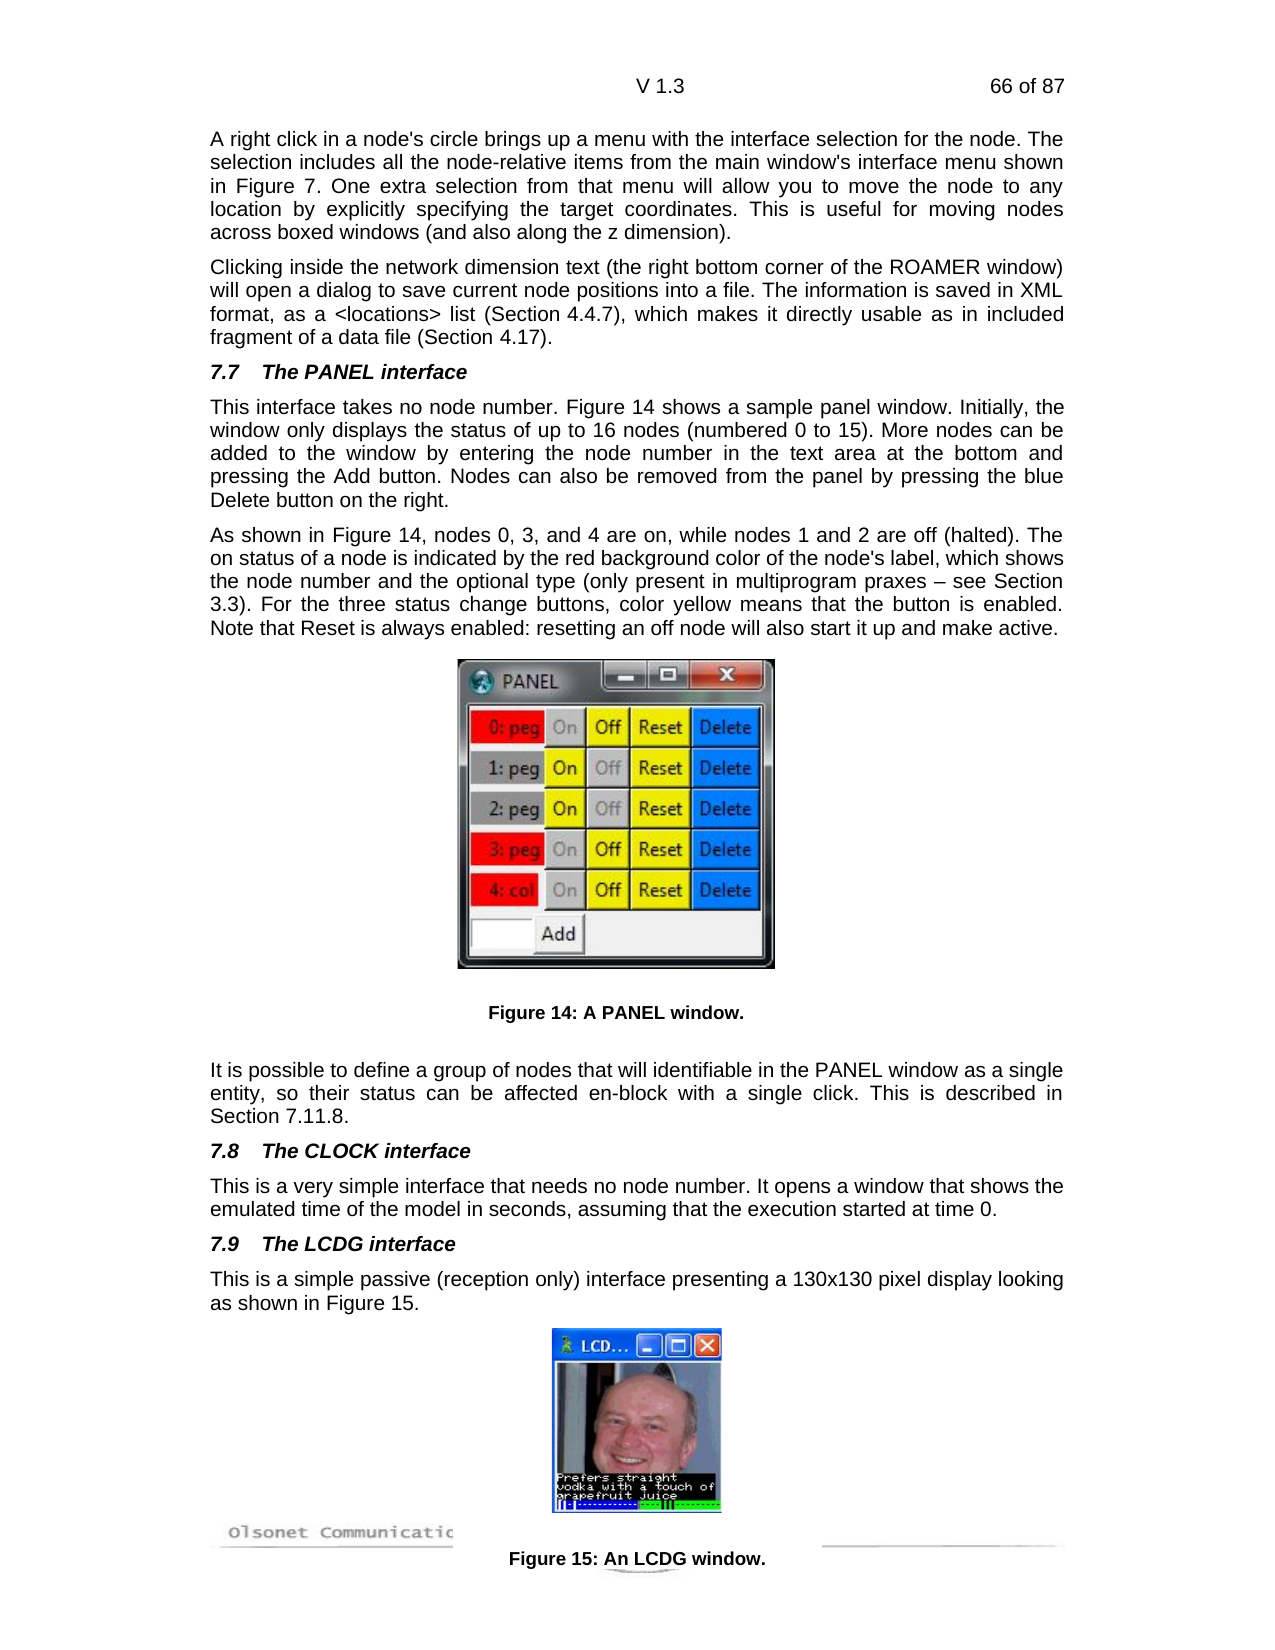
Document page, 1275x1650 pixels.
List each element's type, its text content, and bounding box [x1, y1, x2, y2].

text This is a very simple interface that needs no node number. It opens a window that shows the emulated time of the model in seconds, assuming that the execution started at time 0. [210, 1175, 1065, 1221]
text Figure 15: An LCDG window. [453, 1548, 822, 1569]
text A right click in a node's circle brings up a menu with the interface selection for the node. The selection includes all the node-relative items from the main window's interface menu shown in Figure 7. One extra selection from that menu will allow you to move the node to any location by explicitly specifying the target coordinates. This is useful for moving nodes across boxed windows (and also along the z dimension). [210, 128, 1065, 244]
text [453, 1329, 822, 1548]
text Figure 14: A PANEL window. [445, 1002, 787, 1023]
text Clicking inside the network dimension text (the right bottom corner of the ROAMER window) will open a dialog to save current node positions into a file. The information is saved in XML format, as a <locations> list (Section 4.4.7), which makes it directly usable as in included fragment of a data file (Section 4.17). [210, 256, 1065, 348]
text As shown in Figure 14, nodes 0, 3, and 4 are on, while nodes 1 and 2 are off (halted). The on status of a node is indicated by the red background color of the node's label, which shows the node number and the optional type (only present in multiprogram praxes – see Section 3.3). For the three status change buttons, color yellow means that the button is enabled. Note that Reset is always enabled: resetting an off node will also start it up and make active. [210, 523, 1065, 639]
picture [551, 1328, 722, 1513]
subtitle The PANEL interface [210, 360, 1065, 383]
picture [457, 659, 775, 969]
text This is a simple passive (reception only) interface presenting a 130x130 pixel display looking as shown in Figure 15. [210, 1268, 1065, 1314]
text It is possible to define a group of nodes that will identifiable in the PANEL window as a single entity, so their status can be affected en-block with a single click. This is described in Section 7.11.8. [210, 1058, 1065, 1128]
subtitle The LCDG interface [210, 1233, 1065, 1256]
text This interface takes no node number. Figure 14 shows a sample panel window. Initially, the window only displays the status of up to 16 nodes (numbered 0 to 15). More nodes can be added to the window by entering the node number in the text area at the bottom and pressing the Add button. Nodes can also be removed from the panel by pressing the blue Delete button on the right. [210, 395, 1065, 511]
subtitle The CLOCK interface [210, 1140, 1065, 1163]
picture [210, 1504, 1065, 1596]
